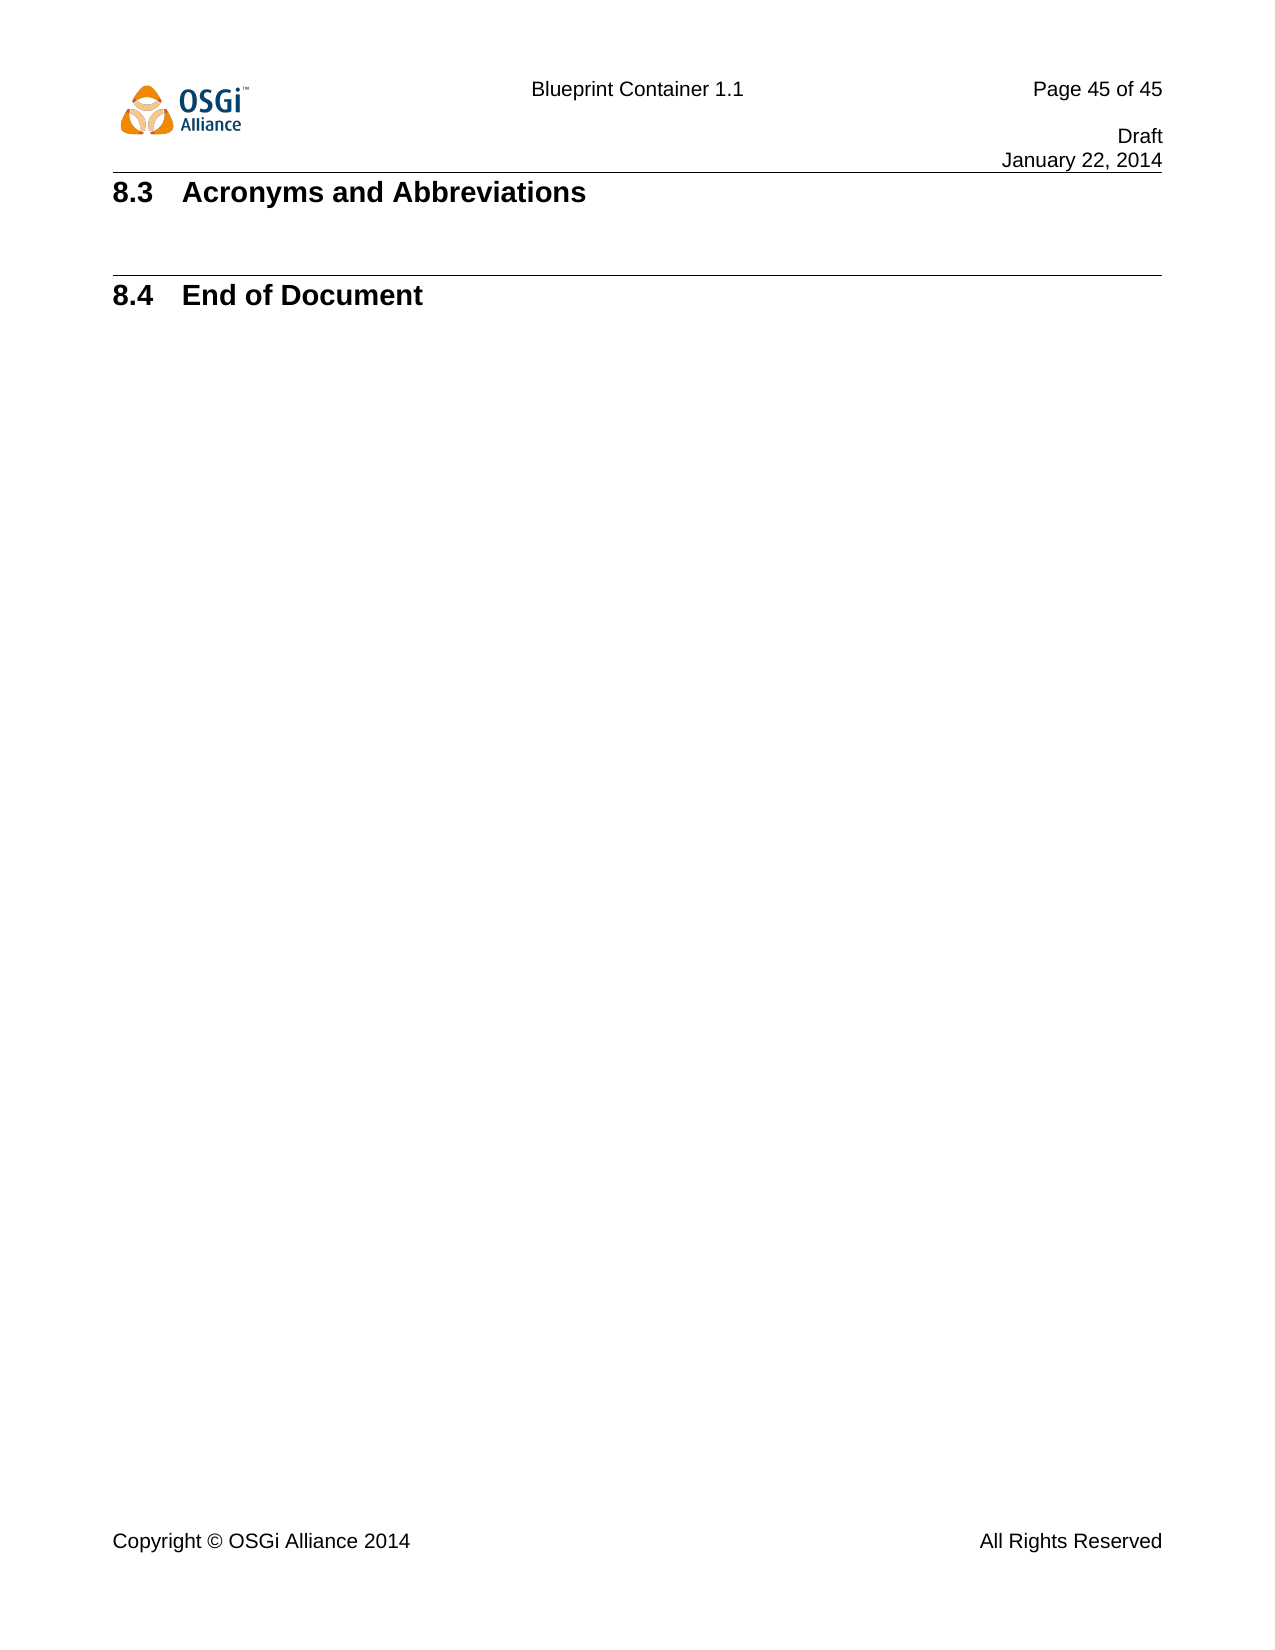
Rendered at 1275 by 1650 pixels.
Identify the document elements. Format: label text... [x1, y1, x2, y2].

subtitle End of Document [112, 276, 1162, 311]
subtitle Acronyms and Abbreviations [112, 173, 1162, 209]
picture [113, 78, 257, 142]
